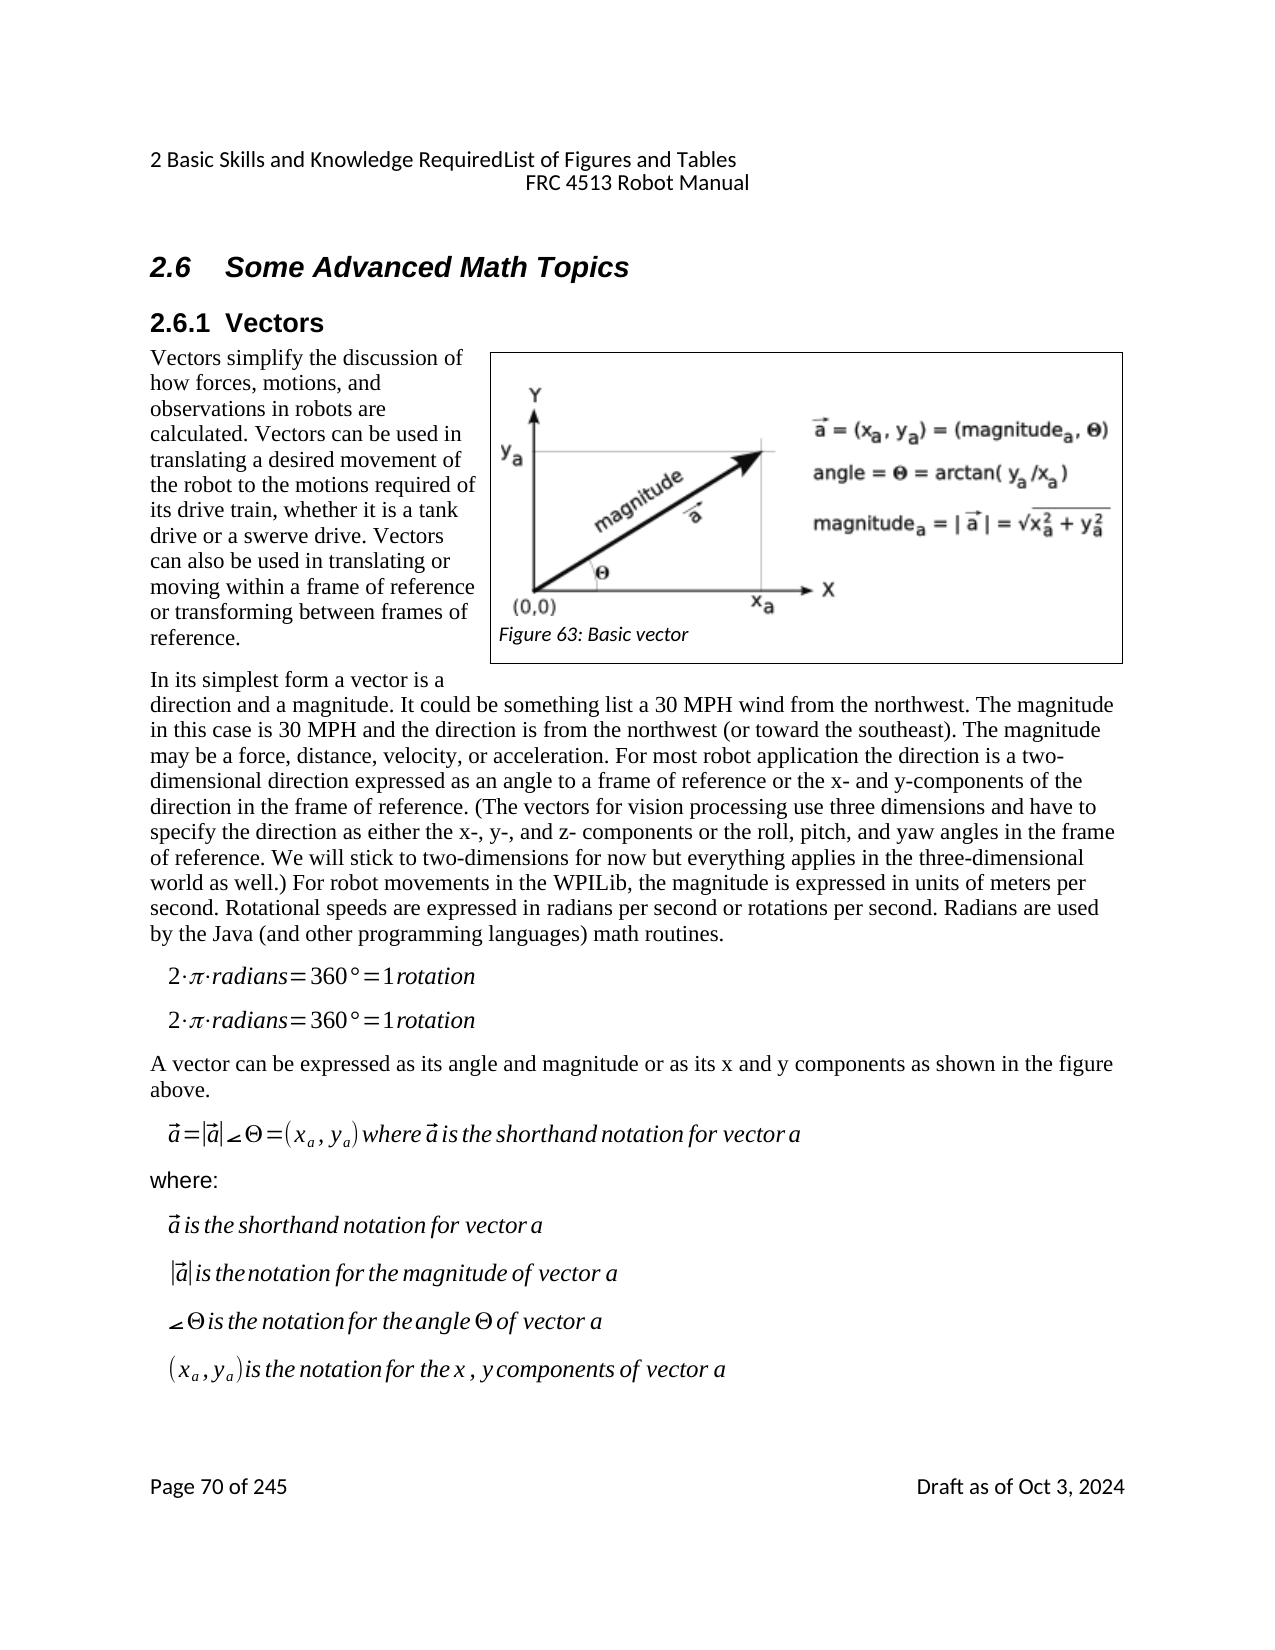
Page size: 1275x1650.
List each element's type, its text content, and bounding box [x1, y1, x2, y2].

subtitle Vectors [150, 308, 1125, 339]
text where: [150, 1168, 1125, 1193]
text A vector can be expressed as its angle and magnitude or as its x and y components as shown in the figure above. [150, 1051, 1125, 1102]
text Figure 63: Basic vector [498, 616, 1113, 647]
subtitle Some Advanced Math Topics [150, 251, 1125, 283]
text In its simplest form a vector is a direction and a magnitude. It could be something list a 30 MPH wind from the northwest. The magnitude in this case is 30 MPH and the direction is from the northwest (or toward the southeast). The magnitude may be a force, distance, velocity, or acceleration. For most robot application the direction is a two-dimensional direction expressed as an angle to a frame of reference or the x- and y-components of the direction in the frame of reference. (The vectors for vision processing use three dimensions and have to specify the direction as either the x-, y-, and z- components or the roll, pitch, and yaw angles in the frame of reference. We will stick to two-dimensions for now but everything applies in the three-dimensional world as well.) For robot movements in the WPILib, the magnitude is expressed in units of meters per second. Rotational speeds are expressed in radians per second or rotations per second. Radians are used by the Java (and other programming languages) math routines. [150, 667, 1125, 946]
picture [501, 360, 1111, 616]
text Vectors simplify the discussion of how forces, motions, and observations in robots are calculated. Vectors can be used in translating a desired movement of the robot to the motions required of its drive train, whether it is a tank drive or a swerve drive. Vectors can also be used in translating or moving within a frame of reference or transforming between frames of reference. [150, 345, 1125, 663]
